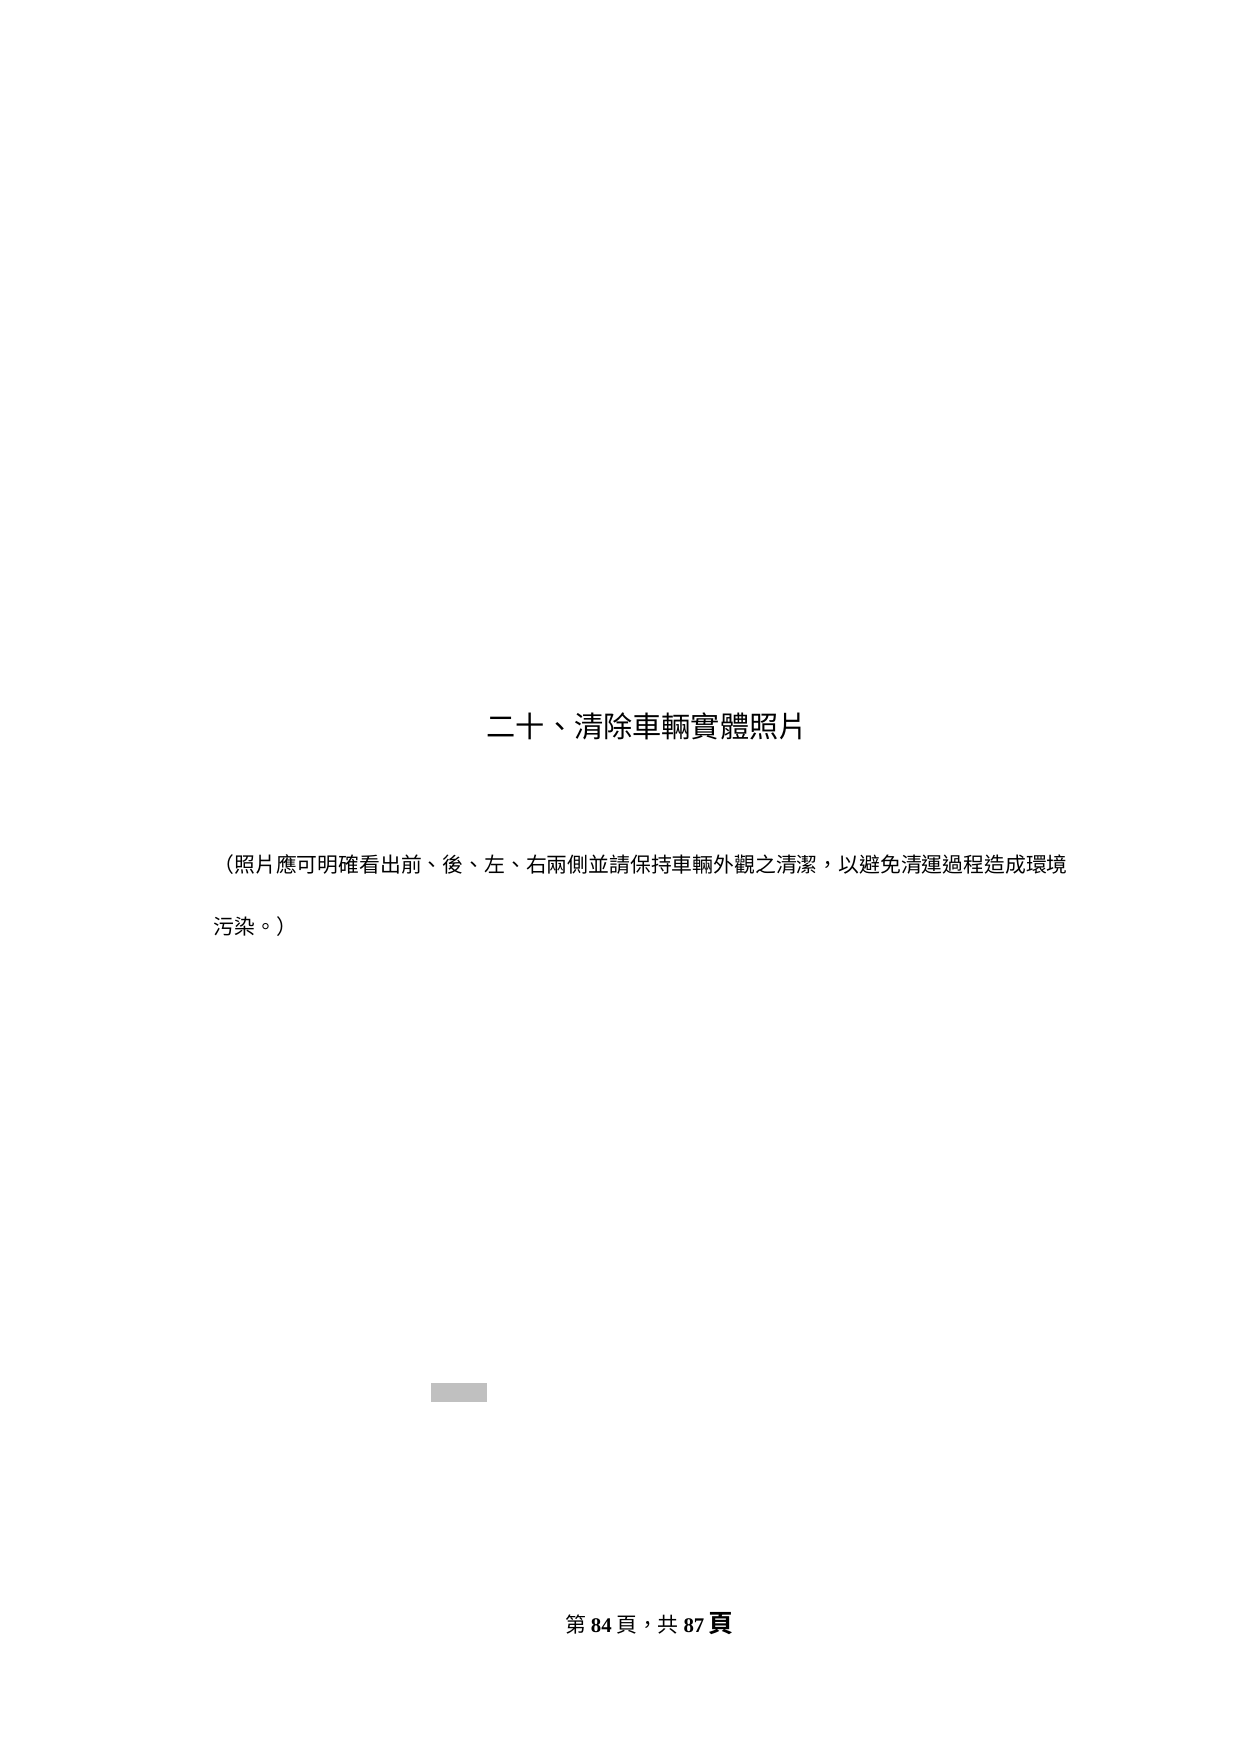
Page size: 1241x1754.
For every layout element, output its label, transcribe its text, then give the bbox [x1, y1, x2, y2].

text 二十、清除車輛實體照片 [187, 683, 1106, 746]
